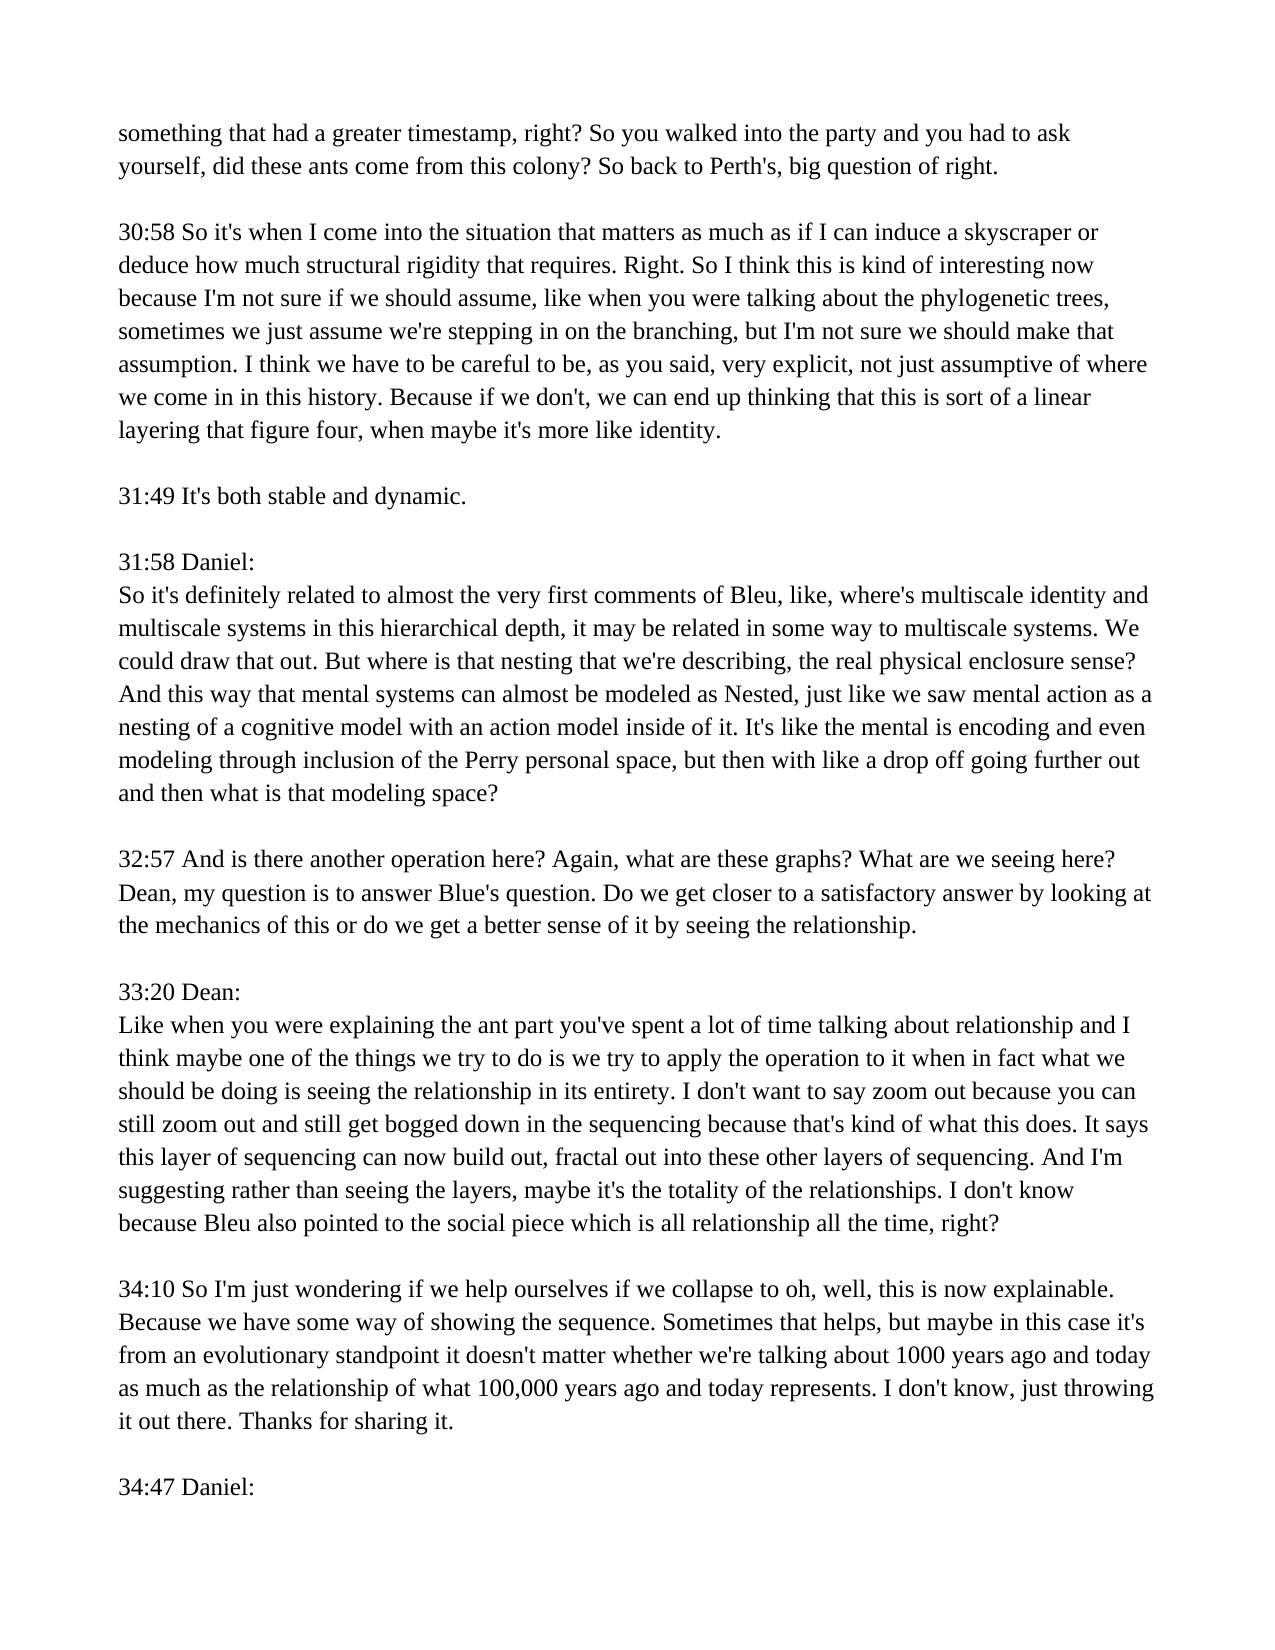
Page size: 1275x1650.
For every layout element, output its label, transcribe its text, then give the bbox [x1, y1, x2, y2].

text something that had a greater timestamp, right? So you walked into the party and you had to ask yourself, did these ants come from this colony? So back to Perth's, big question of right. 30:58 So it's when I come into the situation that matters as much as if I can induce a skyscraper or deduce how much structural rigidity that requires. Right. So I think this is kind of interesting now because I'm not sure if we should assume, like when you were talking about the phylogenetic trees, sometimes we just assume we're stepping in on the branching, but I'm not sure we should make that assumption. I think we have to be careful to be, as you said, very explicit, not just assumptive of where we come in in this history. Because if we don't, we can end up thinking that this is sort of a linear layering that figure four, when maybe it's more like identity. 31:49 It's both stable and dynamic. 31:58 Daniel: So it's definitely related to almost the very first comments of Bleu, like, where's multiscale identity and multiscale systems in this hierarchical depth, it may be related in some way to multiscale systems. We could draw that out. But where is that nesting that we're describing, the real physical enclosure sense? And this way that mental systems can almost be modeled as Nested, just like we saw mental action as a nesting of a cognitive model with an action model inside of it. It's like the mental is encoding and even modeling through inclusion of the Perry personal space, but then with like a drop off going further out and then what is that modeling space? 32:57 And is there another operation here? Again, what are these graphs? What are we seeing here? Dean, my question is to answer Blue's question. Do we get closer to a satisfactory answer by looking at the mechanics of this or do we get a better sense of it by seeing the relationship. 33:20 Dean: Like when you were explaining the ant part you've spent a lot of time talking about relationship and I think maybe one of the things we try to do is we try to apply the operation to it when in fact what we should be doing is seeing the relationship in its entirety. I don't want to say zoom out because you can still zoom out and still get bogged down in the sequencing because that's kind of what this does. It says this layer of sequencing can now build out, fractal out into these other layers of sequencing. And I'm suggesting rather than seeing the layers, maybe it's the totality of the relationships. I don't know because Bleu also pointed to the social piece which is all relationship all the time, right? 34:10 So I'm just wondering if we help ourselves if we collapse to oh, well, this is now explainable. Because we have some way of showing the sequence. Sometimes that helps, but maybe in this case it's from an evolutionary standpoint it doesn't matter whether we're talking about 1000 years ago and today as much as the relationship of what 100,000 years ago and today represents. I don't know, just throwing it out there. Thanks for sharing it. 34:47 Daniel: [118, 118, 1157, 1501]
